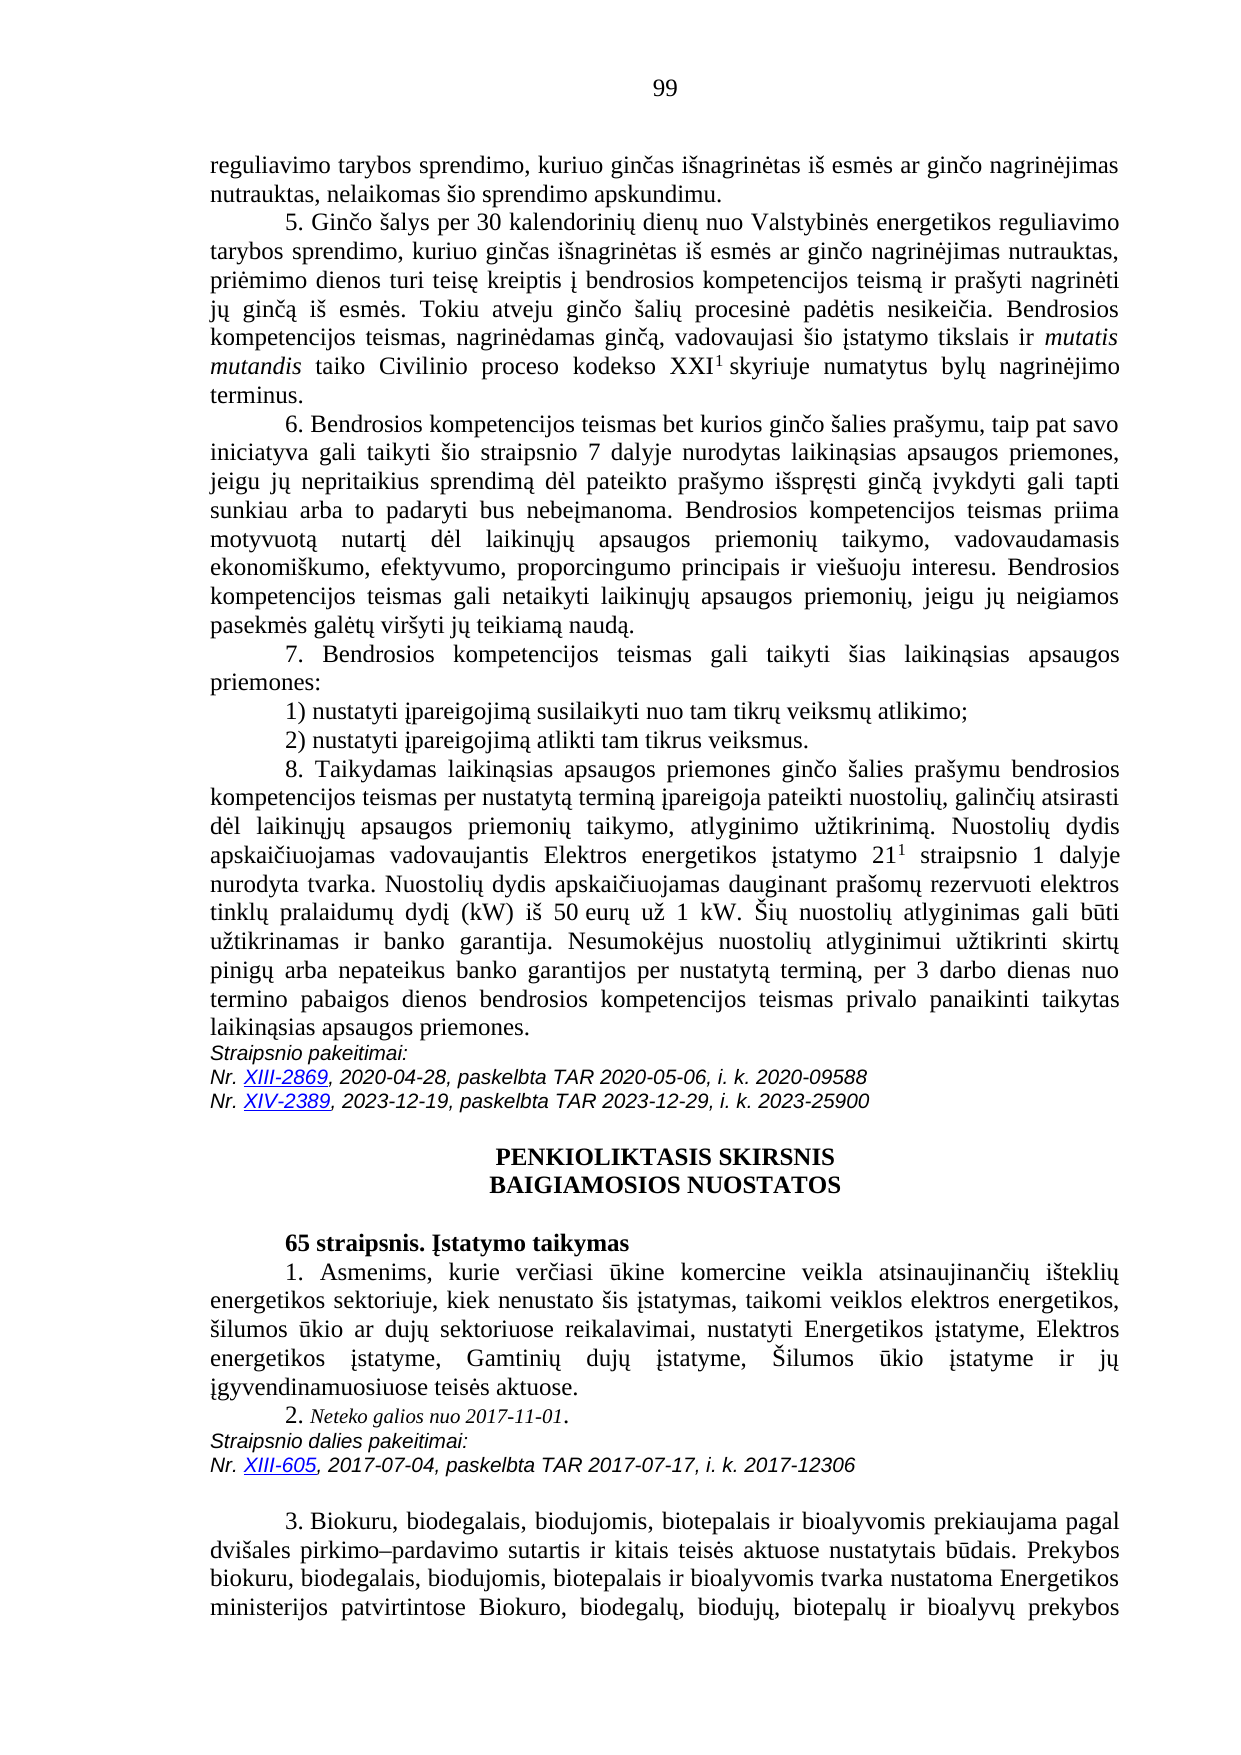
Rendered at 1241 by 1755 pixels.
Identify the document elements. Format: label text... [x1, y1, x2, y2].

text 1) nustatyti įpareigojimą susilaikyti nuo tam tikrų veiksmų atlikimo; [210, 696, 1120, 725]
text 3. Biokuru, biodegalais, biodujomis, biotepalais ir bioalyvomis prekiaujama pagal dvišales pirkimo–pardavimo sutartis ir kitais teisės aktuose nustatytais būdais. Prekybos biokuru, biodegalais, biodujomis, biotepalais ir bioalyvomis tvarka nustatoma Energetikos ministerijos patvirtintose Biokuro, biodegalų, biodujų, biotepalų ir bioalyvų prekybos [210, 1506, 1120, 1621]
text 6. Bendrosios kompetencijos teismas bet kurios ginčo šalies prašymu, taip pat savo iniciatyva gali taikyti šio straipsnio 7 dalyje nurodytas laikinąsias apsaugos priemones, jeigu jų nepritaikius sprendimą dėl pateikto prašymo išspręsti ginčą įvykdyti gali tapti sunkiau arba to padaryti bus nebeįmanoma. Bendrosios kompetencijos teismas priima motyvuotą nutartį dėl laikinųjų apsaugos priemonių taikymo, vadovaudamasis ekonomiškumo, efektyvumo, proporcingumo principais ir viešuoju interesu. Bendrosios kompetencijos teismas gali netaikyti laikinųjų apsaugos priemonių, jeigu jų neigiamos pasekmės galėtų viršyti jų teikiamą naudą. [210, 409, 1120, 639]
text 8. Taikydamas laikinąsias apsaugos priemones ginčo šalies prašymu bendrosios kompetencijos teismas per nustatytą terminą įpareigoja pateikti nuostolių, galinčių atsirasti dėl laikinųjų apsaugos priemonių taikymo, atlyginimo užtikrinimą. Nuostolių dydis apskaičiuojamas vadovaujantis Elektros energetikos įstatymo 211 straipsnio 1 dalyje nurodyta tvarka. Nuostolių dydis apskaičiuojamas dauginant prašomų rezervuoti elektros tinklų pralaidumų dydį (kW) iš 50 eurų už 1 kW. Šių nuostolių atlyginimas gali būti užtikrinamas ir banko garantija. Nesumokėjus nuostolių atlyginimui užtikrinti skirtų pinigų arba nepateikus banko garantijos per nustatytą terminą, per 3 darbo dienas nuo termino pabaigos dienos bendrosios kompetencijos teismas privalo panaikinti taikytas laikinąsias apsaugos priemones. [210, 754, 1120, 1041]
text 2. Neteko galios nuo 2017-11-01. [210, 1401, 1120, 1429]
text Straipsnio pakeitimai: [210, 1041, 1120, 1065]
text BAIGIAMOSIOS NUOSTATOS [210, 1171, 1120, 1199]
text PENKIOLIKTASIS SKIRSNIS [210, 1142, 1120, 1171]
text 7. Bendrosios kompetencijos teismas gali taikyti šias laikinąsias apsaugos priemones: [210, 639, 1120, 696]
text 5. Ginčo šalys per 30 kalendorinių dienų nuo Valstybinės energetikos reguliavimo tarybos sprendimo, kuriuo ginčas išnagrinėtas iš esmės ar ginčo nagrinėjimas nutrauktas, priėmimo dienos turi teisę kreiptis į bendrosios kompetencijos teismą ir prašyti nagrinėti jų ginčą iš esmės. Tokiu atveju ginčo šalių procesinė padėtis nesikeičia. Bendrosios kompetencijos teismas, nagrinėdamas ginčą, vadovaujasi šio įstatymo tikslais ir mutatis mutandis taiko Civilinio proceso kodekso XXI1 skyriuje numatytus bylų nagrinėjimo terminus. [210, 207, 1120, 409]
text Nr. XIII-605, 2017-07-04, paskelbta TAR 2017-07-17, i. k. 2017-12306 [210, 1453, 1120, 1477]
text reguliavimo tarybos sprendimo, kuriuo ginčas išnagrinėtas iš esmės ar ginčo nagrinėjimas nutrauktas, nelaikomas šio sprendimo apskundimu. [210, 150, 1120, 207]
text Straipsnio dalies pakeitimai: [210, 1429, 1120, 1453]
text Nr. XIV-2389, 2023-12-19, paskelbta TAR 2023-12-29, i. k. 2023-25900 [210, 1089, 1120, 1113]
text 2) nustatyti įpareigojimą atlikti tam tikrus veiksmus. [210, 725, 1120, 754]
text 65 straipsnis. Įstatymo taikymas [210, 1228, 1120, 1257]
text 1. Asmenims, kurie verčiasi ūkine komercine veikla atsinaujinančių išteklių energetikos sektoriuje, kiek nenustato šis įstatymas, taikomi veiklos elektros energetikos, šilumos ūkio ar dujų sektoriuose reikalavimai, nustatyti Energetikos įstatyme, Elektros energetikos įstatyme, Gamtinių dujų įstatyme, Šilumos ūkio įstatyme ir jų įgyvendinamuosiuose teisės aktuose. [210, 1257, 1120, 1401]
text Nr. XIII-2869, 2020-04-28, paskelbta TAR 2020-05-06, i. k. 2020-09588 [210, 1065, 1120, 1089]
